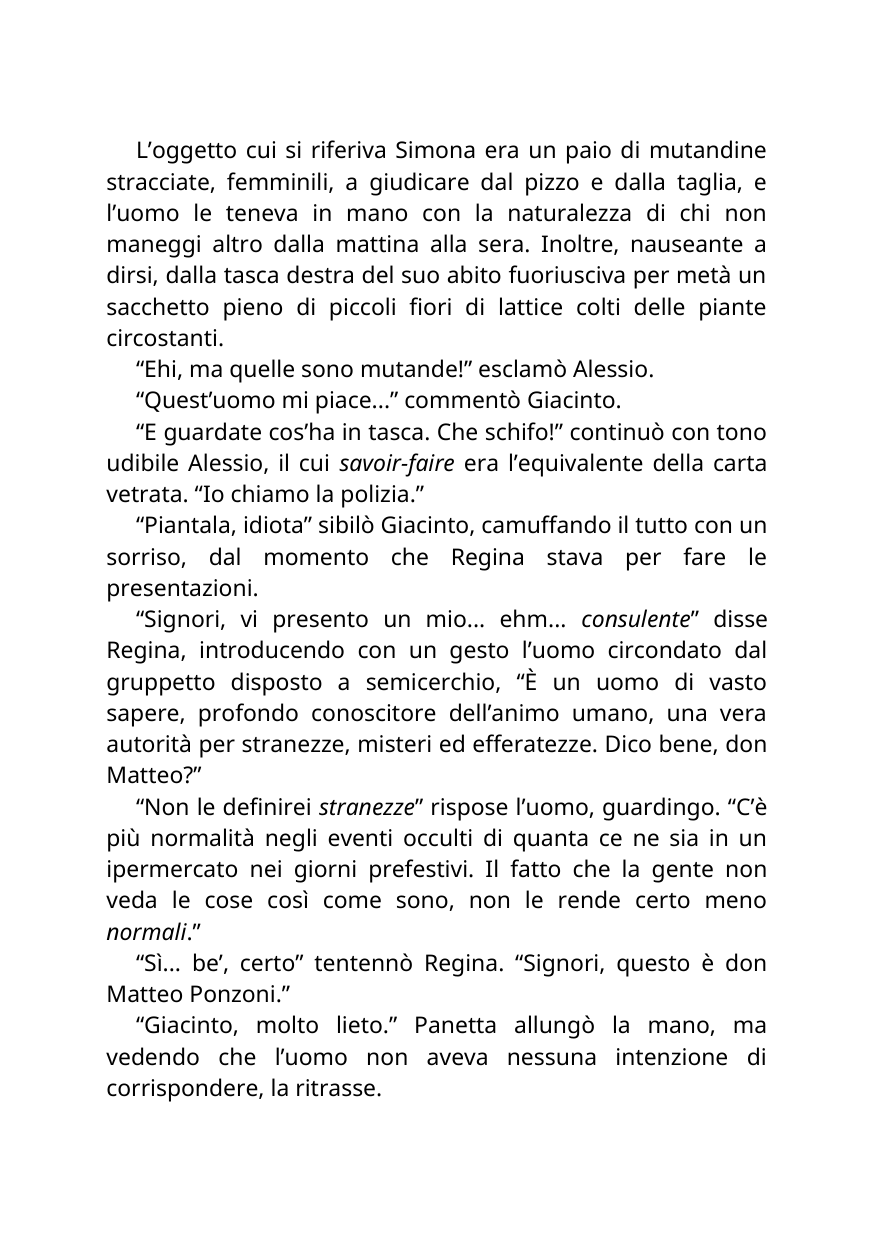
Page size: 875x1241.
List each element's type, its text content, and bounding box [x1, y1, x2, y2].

text “Giacinto, molto lieto.” Panetta allungò la mano, ma vedendo che l’uomo non aveva nessuna intenzione di corrispondere, la ritrasse. [106, 1009, 768, 1103]
text “Sì... be’, certo” tentennò Regina. “Signori, questo è don Matteo Ponzoni.” [106, 947, 768, 1009]
text “Non le definirei stranezze” rispose l’uomo, guardingo. “C’è più normalità negli eventi occulti di quanta ce ne sia in un ipermercato nei giorni prefestivi. Il fatto che la gente non veda le cose così come sono, non le rende certo meno normali.” [106, 791, 768, 947]
text L’oggetto cui si riferiva Simona era un paio di mutandine stracciate, femminili, a giudicare dal pizzo e dalla taglia, e l’uomo le teneva in mano con la naturalezza di chi non maneggi altro dalla mattina alla sera. Inoltre, nauseante a dirsi, dalla tasca destra del suo abito fuoriusciva per metà un sacchetto pieno di piccoli fiori di lattice colti delle piante circostanti. [106, 134, 768, 353]
text “Ehi, ma quelle sono mutande!” esclamò Alessio. [106, 353, 768, 384]
text “Quest’uomo mi piace...” commentò Giacinto. [106, 384, 768, 416]
text “Piantala, idiota” sibilò Giacinto, camuffando il tutto con un sorriso, dal momento che Regina stava per fare le presentazioni. [106, 509, 768, 603]
text “E guardate cos’ha in tasca. Che schifo!” continuò con tono udibile Alessio, il cui savoir-faire era l’equivalente della carta vetrata. “Io chiamo la polizia.” [106, 416, 768, 509]
text “Signori, vi presento un mio... ehm... consulente” disse Regina, introducendo con un gesto l’uomo circondato dal gruppetto disposto a semicerchio, “È un uomo di vasto sapere, profondo conoscitore dell’animo umano, una vera autorità per stranezze, misteri ed efferatezze. Dico bene, don Matteo?” [106, 603, 768, 791]
